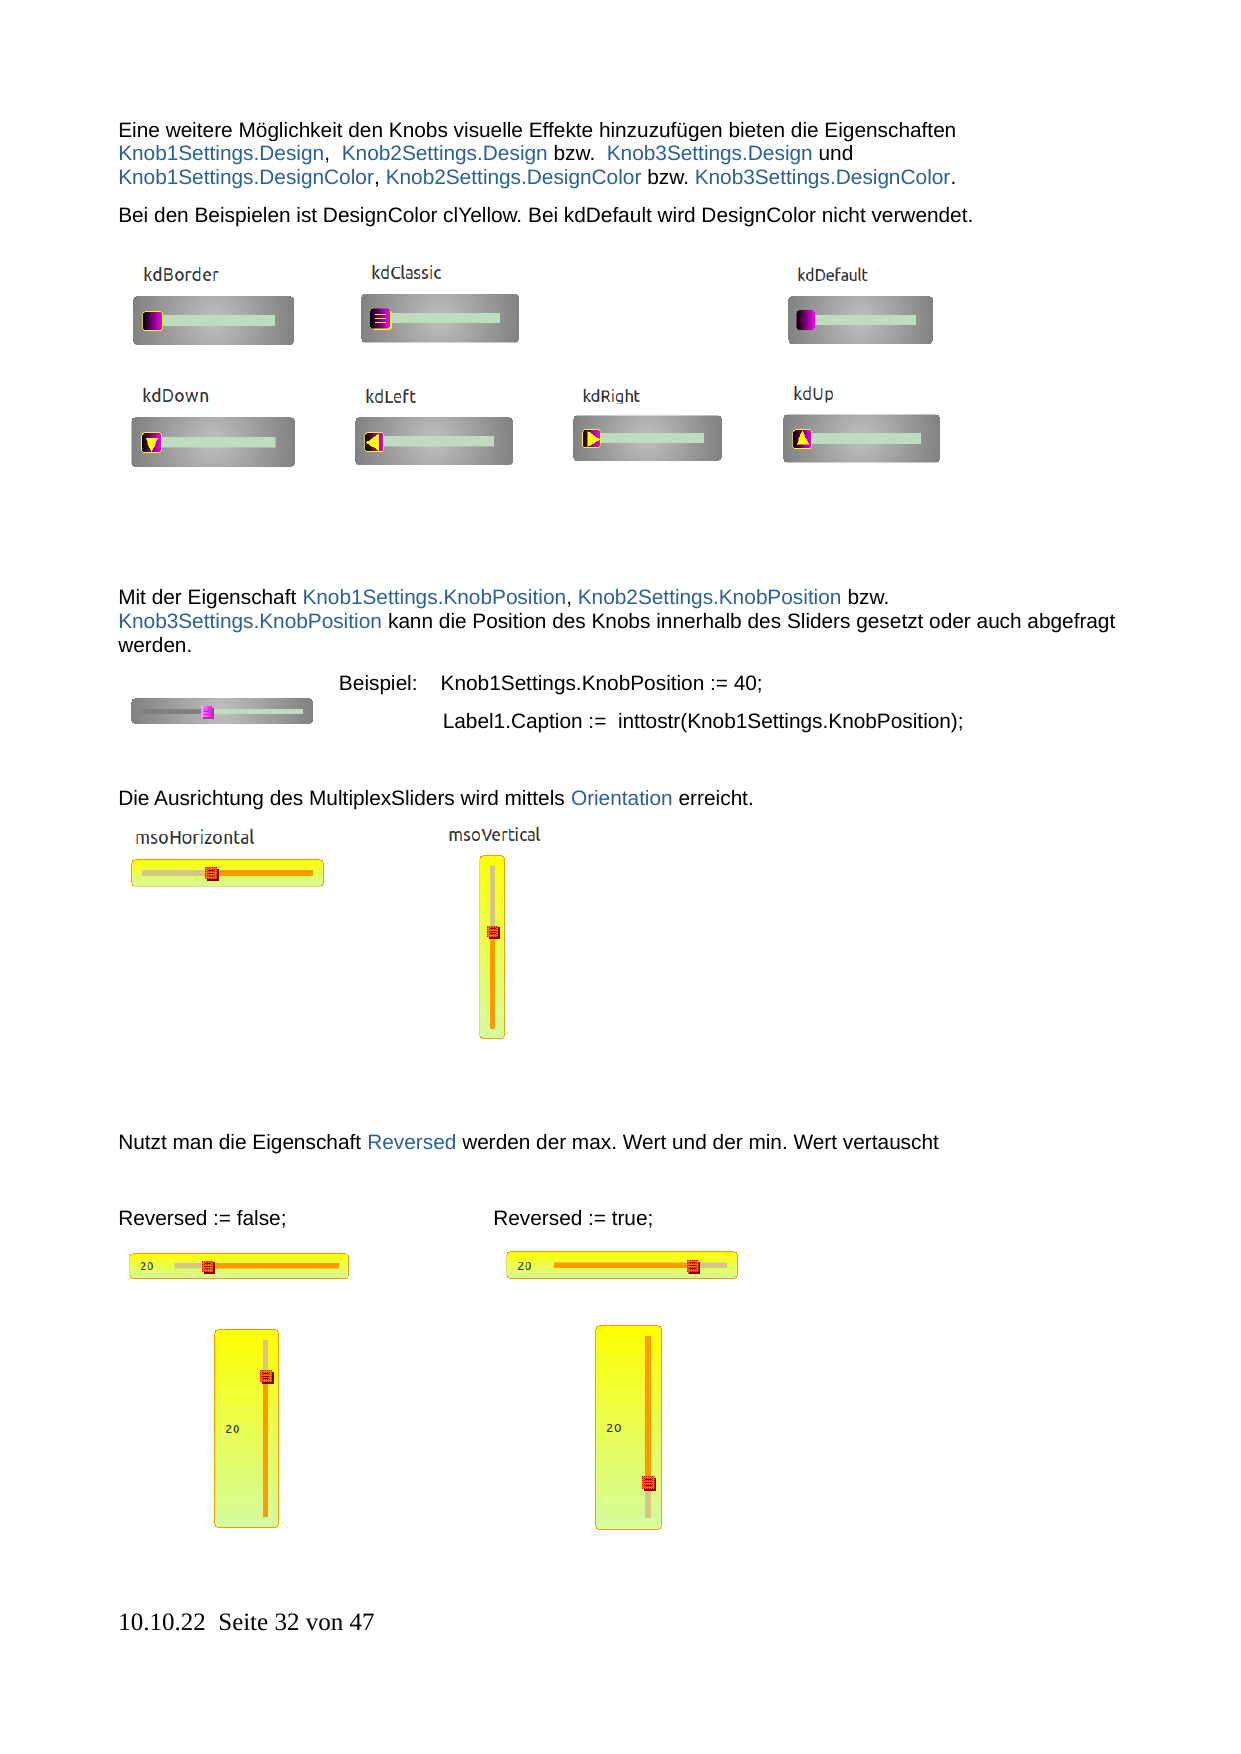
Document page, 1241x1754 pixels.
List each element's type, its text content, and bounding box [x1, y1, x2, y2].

picture [430, 817, 559, 1055]
picture [117, 1241, 360, 1289]
picture [770, 379, 953, 475]
picture [576, 1311, 681, 1541]
picture [496, 1237, 748, 1289]
picture [119, 824, 338, 897]
text Beispiel: Knob1Settings.KnobPosition := 40; [118, 671, 1122, 695]
picture [184, 1313, 290, 1544]
picture [340, 379, 522, 477]
text Mit der Eigenschaft Knob1Settings.KnobPosition, Knob2Settings.KnobPosition bzw. Knob3Settings.KnobPosition kann die Position des Knobs innerhalb des Sliders gesetzt oder auch abgefragt werden. [118, 586, 1122, 657]
picture [339, 255, 530, 356]
picture [114, 253, 307, 357]
text Label1.Caption := inttostr(Knob1Settings.KnobPosition); [328, 710, 1122, 733]
picture [767, 262, 947, 352]
text Nutzt man die Eigenschaft Reversed werden der max. Wert und der min. Wert vertauscht [118, 1130, 1122, 1154]
text Reversed := false; Reversed := true; [118, 1207, 1122, 1230]
picture [118, 684, 328, 736]
text Eine weitere Möglichkeit den Knobs visuelle Effekte hinzuzufügen bieten die Eigenschaften Knob1Settings.Design, Knob2Settings.Design bzw. Knob3Settings.Design und Knob1Settings.DesignColor, Knob2Settings.DesignColor bzw. Knob3Settings.DesignColor. [118, 118, 1122, 189]
picture [558, 378, 735, 475]
text Die Ausrichtung des MultiplexSliders wird mittels Orientation erreicht. [118, 786, 1122, 810]
picture [116, 380, 307, 482]
text Bei den Beispielen ist DesignColor clYellow. Bei kdDefault wird DesignColor nicht verwendet. [118, 204, 1122, 227]
